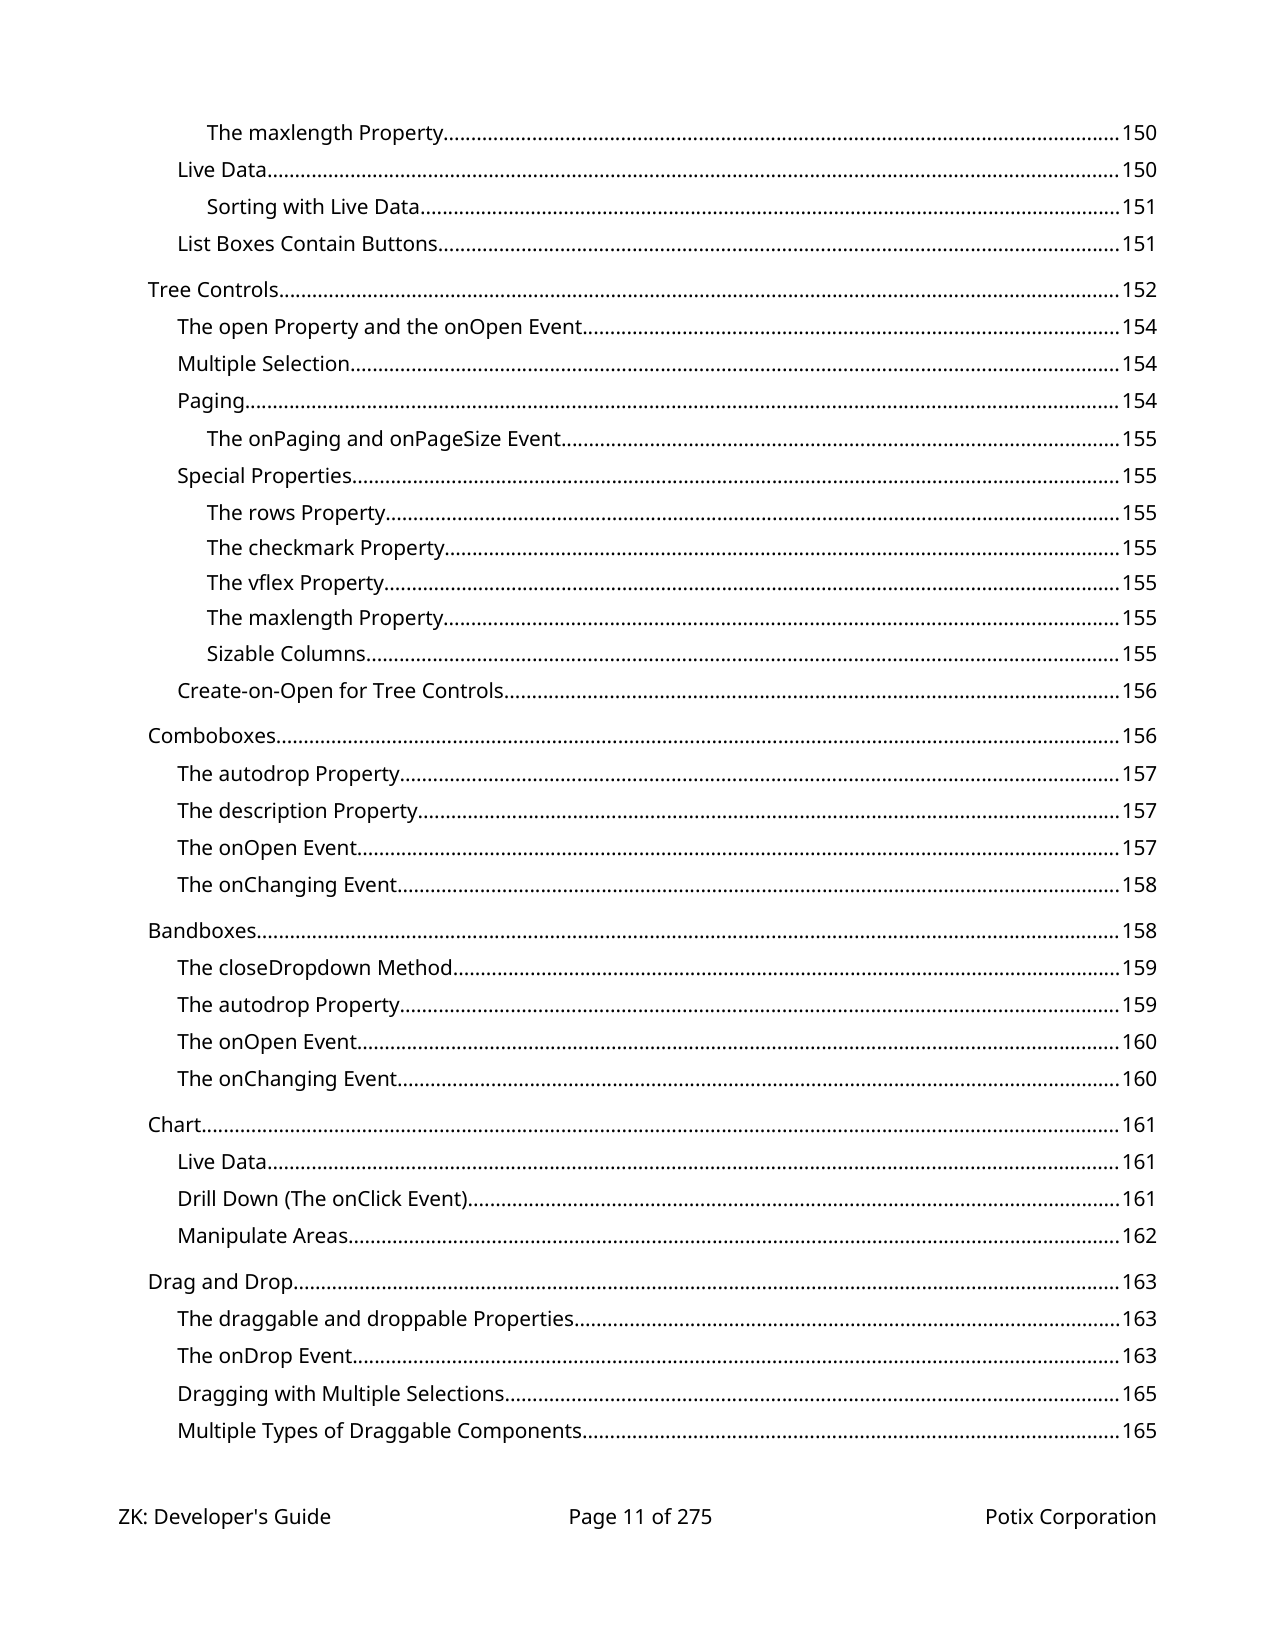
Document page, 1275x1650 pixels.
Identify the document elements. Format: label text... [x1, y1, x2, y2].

text Live Data 161 [177, 1147, 1157, 1176]
text The onOpen Event 157 [177, 833, 1157, 861]
text The draggable and droppable Properties 163 [177, 1304, 1157, 1333]
text Sizable Columns 155 [207, 639, 1157, 667]
text The onChanging Event 158 [177, 870, 1157, 898]
text Create-on-Open for Tree Controls 156 [177, 676, 1157, 704]
text The maxlength Property 155 [207, 603, 1157, 632]
text Manipulate Areas 162 [177, 1221, 1157, 1250]
text Dragging with Multiple Selections 165 [177, 1379, 1157, 1407]
text The onOpen Event 160 [177, 1027, 1157, 1055]
text Paging 154 [177, 387, 1157, 415]
text List Boxes Contain Buttons 151 [177, 229, 1157, 258]
text Comboboxes 156 [148, 722, 1157, 750]
text Multiple Types of Draggable Components 165 [177, 1416, 1157, 1444]
text The description Property 157 [177, 796, 1157, 824]
text The onPaging and onPageSize Event 155 [207, 424, 1157, 452]
text The rows Property 155 [207, 498, 1157, 526]
text The onDrop Event 163 [177, 1342, 1157, 1370]
text The autodrop Property 157 [177, 759, 1157, 787]
text Drill Down (The onClick Event) 161 [177, 1184, 1157, 1213]
text Special Properties 155 [177, 461, 1157, 489]
text The checkmark Property 155 [207, 533, 1157, 561]
text Bandboxes 158 [148, 916, 1157, 944]
text Chart 161 [148, 1110, 1157, 1138]
text The autodrop Property 159 [177, 990, 1157, 1018]
text The onChanging Event 160 [177, 1064, 1157, 1092]
text The vflex Property 155 [207, 568, 1157, 596]
text The maxlength Property 150 [207, 118, 1157, 146]
text Sorting with Live Data 151 [207, 192, 1157, 221]
text Multiple Selection 154 [177, 349, 1157, 378]
text The open Property and the onOpen Event 154 [177, 312, 1157, 341]
text Live Data 150 [177, 155, 1157, 183]
text Drag and Drop 163 [148, 1267, 1157, 1296]
text Tree Controls 152 [148, 275, 1157, 303]
text The closeDropdown Method 159 [177, 953, 1157, 981]
